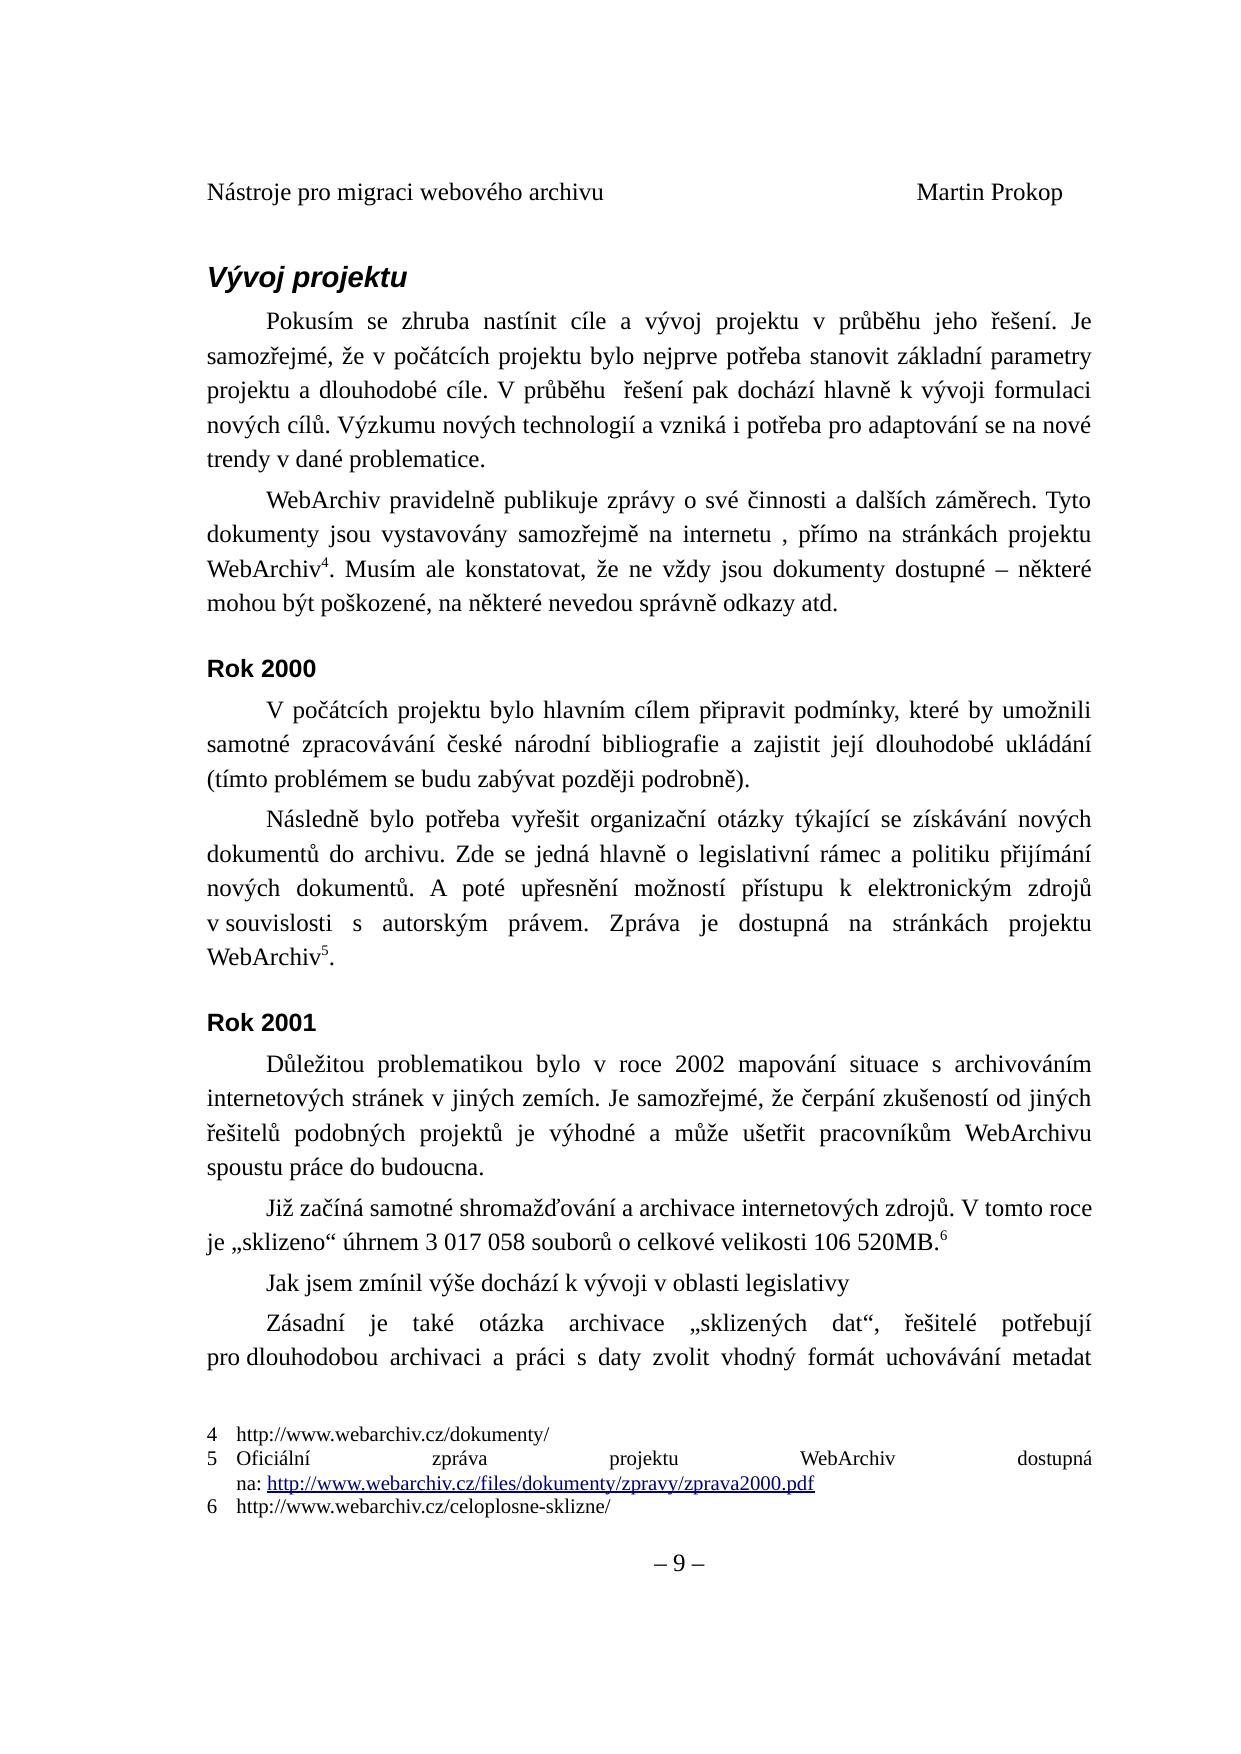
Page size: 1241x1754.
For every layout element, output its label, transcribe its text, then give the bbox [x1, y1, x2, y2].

text Již začíná samotné shromažďování a archivace internetových zdrojů. V tomto roce je „sklizeno“ úhrnem 3 017 058 souborů o celkové velikosti 106 520MB. [207, 1193, 1093, 1256]
text Oficiální zpráva projektu WebArchiv dostupná na: http://www.webarchiv.cz/files/dokumenty/zpravy/zprava2000.pdf [207, 1446, 1093, 1494]
text Jak jsem zmínil výše dochází k vývoji v oblasti legislativy [207, 1268, 1093, 1296]
text http://www.webarchiv.cz/dokumenty/ [207, 1422, 1093, 1446]
text http://www.webarchiv.cz/celoplosne-sklizne/ [207, 1494, 1093, 1518]
text Důležitou problematikou bylo v roce 2002 mapování situace s archivováním internetových stránek v jiných zemích. Je samozřejmé, že čerpání zkušeností od jiných řešitelů podobných projektů je výhodné a může ušetřit pracovníkům WebArchivu spoustu práce do budoucna. [207, 1049, 1093, 1181]
subtitle Vývoj projektu [207, 260, 1093, 294]
text WebArchiv pravidelně publikuje zprávy o své činnosti a dalších záměrech. Tyto dokumenty jsou vystavovány samozřejmě na internetu , přímo na stránkách projektu WebArchiv. Musím ale konstatovat, že ne vždy jsou dokumenty dostupné – některé mohou být poškozené, na některé nevedou správně odkazy atd. [207, 485, 1093, 617]
subtitle Rok 2000 [207, 654, 1093, 682]
text V počátcích projektu bylo hlavním cílem připravit podmínky, které by umožnili samotné zpracovávání české národní bibliografie a zajistit její dlouhodobé ukládání (tímto problémem se budu zabývat později podrobně). [207, 695, 1093, 793]
text Následně bylo potřeba vyřešit organizační otázky týkající se získávání nových dokumentů do archivu. Zde se jedná hlavně o legislativní rámec a politiku přijímání nových dokumentů. A poté upřesnění možností přístupu k elektronickým zdrojů v souvislosti s autorským právem. Zpráva je dostupná na stránkách projektu WebArchiv. [207, 804, 1093, 971]
text Zásadní je také otázka archivace „sklizených dat“, řešitelé potřebují pro dlouhodobou archivaci a práci s daty zvolit vhodný formát uchovávání metadat [207, 1308, 1093, 1371]
subtitle Rok 2001 [207, 1008, 1093, 1036]
text Pokusím se zhruba nastínit cíle a vývoj projektu v průběhu jeho řešení. Je samozřejmé, že v počátcích projektu bylo nejprve potřeba stanovit základní parametry projektu a dlouhodobé cíle. V průběhu řešení pak dochází hlavně k vývoji formulaci nových cílů. Výzkumu nových technologií a vzniká i potřeba pro adaptování se na nové trendy v dané problematice. [207, 306, 1093, 473]
